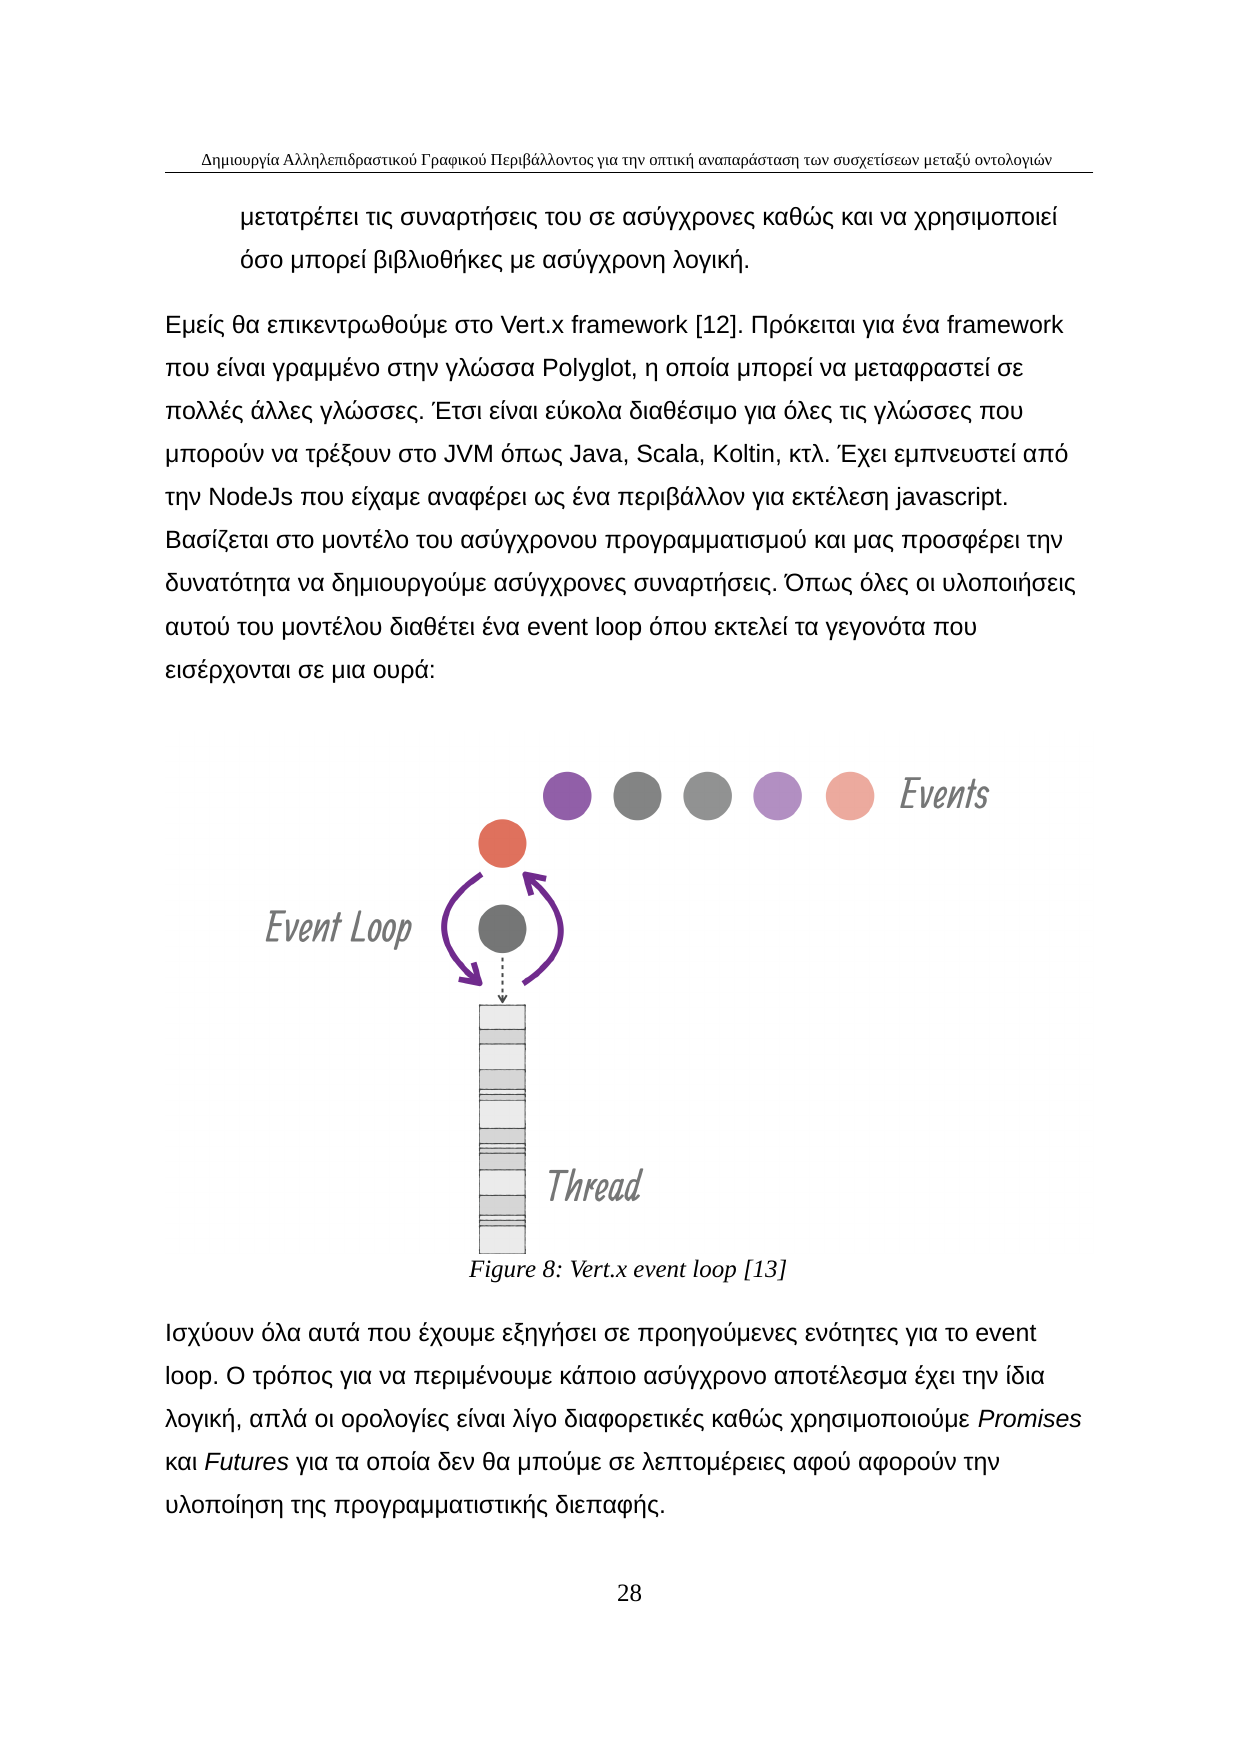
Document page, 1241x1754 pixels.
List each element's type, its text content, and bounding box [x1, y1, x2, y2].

text Εμείς θα επικεντρωθούμε στο Vert.x framework [12]. Πρόκειται για ένα framework που είναι γραμμένο στην γλώσσα Polyglot, η οποία μπορεί να μεταφραστεί σε πολλές άλλες γλώσσες. Έτσι είναι εύκολα διαθέσιμο για όλες τις γλώσσες που μπορούν να τρέξουν στο JVM όπως Java, Scala, Koltin, κτλ. Έχει εμπνευστεί από την NodeJs που είχαμε αναφέρει ως ένα περιβάλλον για εκτέλεση javascript. Βασίζεται στο μοντέλο του ασύγχρονου προγραμματισμού και μας προσφέρει την δυνατότητα να δημιουργούμε ασύγχρονες συναρτήσεις. Όπως όλες οι υλοποιήσεις αυτού του μοντέλου διαθέτει ένα event loop όπου εκτελεί τα γεγονότα που εισέρχονται σε μια ουρά: [165, 310, 1093, 683]
list μετατρέπει τις συναρτήσεις του σε ασύγχρονες καθώς και να χρησιμοποιεί όσο μπορεί βιβλιοθήκες με ασύγχρονη λογική. [202, 202, 1093, 274]
picture [165, 731, 1094, 1254]
text Figure 8: Vert.x event loop [13] [165, 1254, 1093, 1282]
text Ισχύουν όλα αυτά που έχουμε εξηγήσει σε προηγούμενες ενότητες για το event loop. Ο τρόπος για να περιμένουμε κάποιο ασύγχρονο αποτέλεσμα έχει την ίδια λογική, απλά οι ορολογίες είναι λίγο διαφορετικές καθώς χρησιμοποιούμε Promises και Futures για τα οποία δεν θα μπούμε σε λεπτομέρειες αφού αφορούν την υλοποίηση της προγραμματιστικής διεπαφής. [165, 1318, 1093, 1519]
